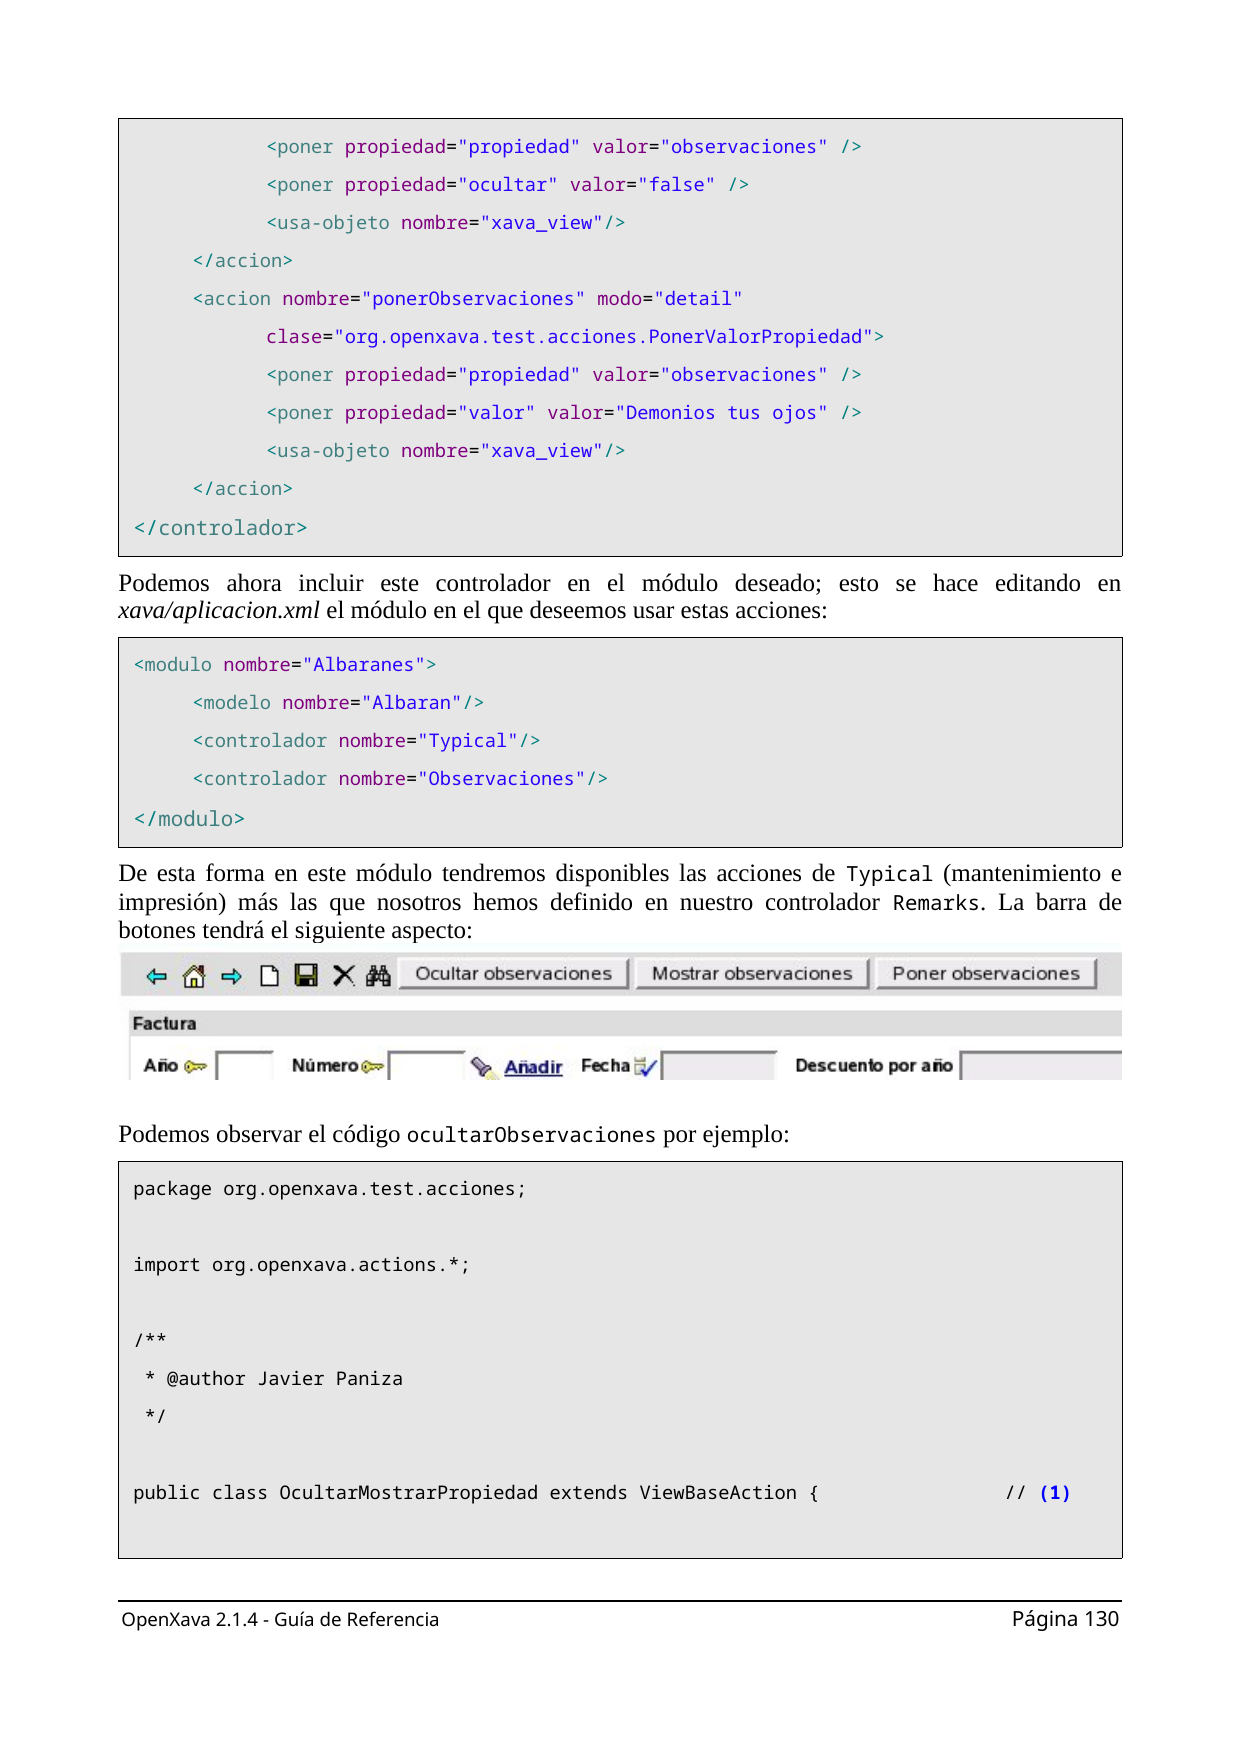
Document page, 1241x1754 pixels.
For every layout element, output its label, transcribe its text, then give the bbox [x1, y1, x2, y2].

text */ [119, 1389, 1122, 1427]
text <poner propiedad="valor" valor="Demonios tus ojos" /> [119, 384, 1122, 422]
text <controlador nombre="Observaciones"/> [119, 751, 1122, 789]
text <modulo nombre="Albaranes"> [119, 638, 1122, 675]
text <controlador nombre="Typical"/> [119, 713, 1122, 751]
text <accion nombre="ponerObservaciones" modo="detail" [119, 270, 1122, 308]
text <poner propiedad="propiedad" valor="observaciones" /> [119, 119, 1122, 156]
text <poner propiedad="propiedad" valor="observaciones" /> [119, 346, 1122, 384]
text Podemos observar el código ocultarObservaciones por ejemplo: [118, 1120, 1122, 1148]
text public class OcultarMostrarPropiedad extends ViewBaseAction { // (1) [119, 1465, 1122, 1503]
text clase="org.openxava.test.acciones.PonerValorPropiedad"> [119, 308, 1122, 346]
text <modelo nombre="Albaran"/> [119, 675, 1122, 713]
picture [118, 943, 1122, 1080]
text <usa-objeto nombre="xava_view"/> [119, 194, 1122, 232]
text De esta forma en este módulo tendremos disponibles las acciones de Typical (mantenimiento e impresión) más las que nosotros hemos definido en nuestro controlador Remarks. La barra de botones tendrá el siguiente aspecto: [118, 859, 1122, 943]
text </accion> [119, 460, 1122, 498]
text Podemos ahora incluir este controlador en el módulo deseado; esto se hace editando en xava/aplicacion.xml el módulo en el que deseemos usar estas acciones: [118, 569, 1122, 624]
text </modulo> [119, 789, 1122, 847]
text package org.openxava.test.acciones; [119, 1162, 1122, 1199]
text </accion> [119, 232, 1122, 270]
text <poner propiedad="ocultar" valor="false" /> [119, 156, 1122, 194]
text * @author Javier Paniza [119, 1351, 1122, 1389]
text <usa-objeto nombre="xava_view"/> [119, 422, 1122, 460]
text /** [119, 1313, 1122, 1351]
text </controlador> [119, 498, 1122, 556]
text import org.openxava.actions.*; [119, 1237, 1122, 1275]
